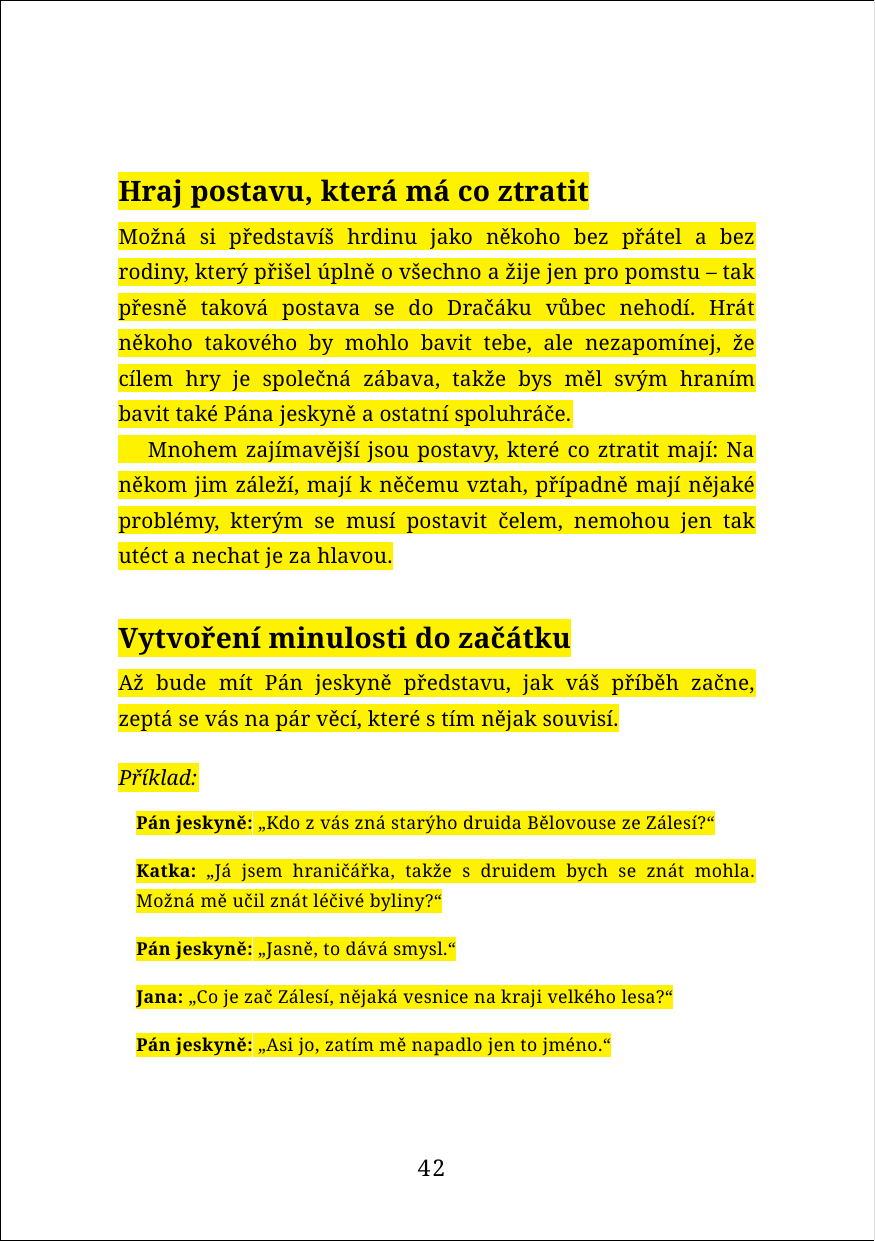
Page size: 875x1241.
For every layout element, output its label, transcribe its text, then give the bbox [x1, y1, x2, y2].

text Jana: „Co je zač Zálesí, nějaká vesnice na kraji velkého lesa?“ [136, 984, 756, 1009]
text Až bude mít Pán jeskyně představu, jak váš příběh začne, zeptá se vás na pár věcí, které s tím nějak souvisí. [118, 668, 756, 732]
subtitle Vytvoření minulosti do začátku [118, 618, 756, 657]
text Příklad: [118, 763, 756, 792]
text Možná si představíš hrdinu jako někoho bez přátel a bez rodiny, který přišel úplně o všechno a žije jen pro pomstu – tak přesně taková postava se do Dračáku vůbec nehodí. Hrát někoho takového by mohlo bavit tebe, ale nezapomínej, že cílem hry je společná zábava, takže bys měl svým hraním bavit také Pána jeskyně a ostatní spoluhráče. Mnohem zajímavější jsou postavy, které co ztratit mají: Na někom jim záleží, mají k něčemu vztah, případně mají nějaké problémy, kterým se musí postavit čelem, nemohou jen tak utéct a nechat je za hlavou. [118, 222, 756, 570]
text Pán jeskyně: „Asi jo, zatím mě napadlo jen to jméno.“ [136, 1032, 756, 1057]
text Pán jeskyně: „Jasně, to dává smysl.“ [136, 937, 756, 961]
text Pán jeskyně: „Kdo z vás zná starýho druida Bělovouse ze Zálesí?“ [136, 811, 756, 835]
text Katka: „Já jsem hraničářka, takže s druidem bych se znát mohla. Možná mě učil znát léčivé byliny?“ [136, 858, 756, 913]
subtitle Hraj postavu, která má co ztratit [118, 172, 756, 210]
